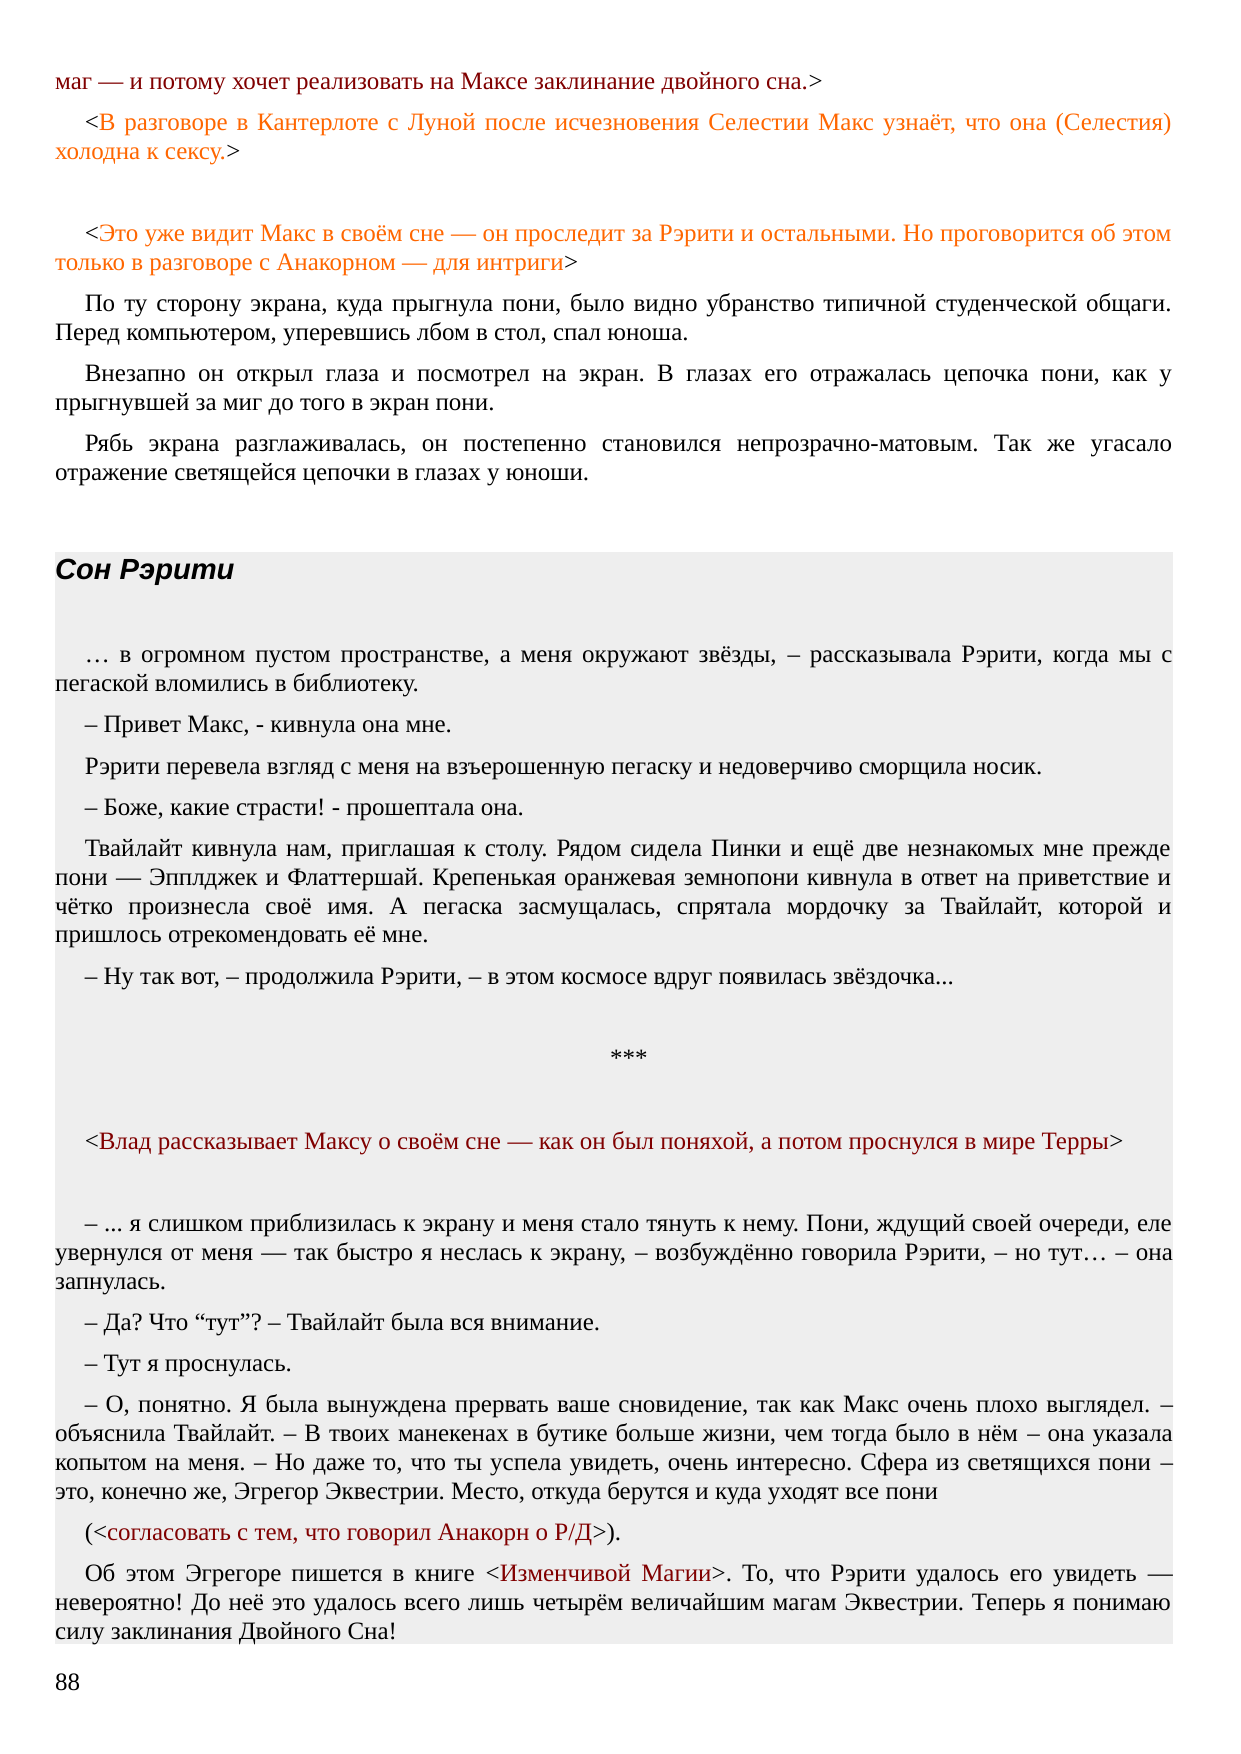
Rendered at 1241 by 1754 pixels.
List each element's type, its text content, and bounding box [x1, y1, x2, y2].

text – Привет Макс, - кивнула она мне. [55, 709, 1173, 738]
text – О, понятно. Я была вынуждена прервать ваше сновидение, так как Макс очень плохо выглядел. – объяснила Твайлайт. – В твоих манекенах в бутике больше жизни, чем тогда было в нём – она указала копытом на меня. – Но даже то, что ты успела увидеть, очень интересно. Сфера из светящихся пони – это, конечно же, Эгрегор Эквестрии. Место, откуда берутся и куда уходят все пони [55, 1389, 1173, 1504]
subtitle Сон Рэрити [55, 552, 1173, 586]
text – Тут я проснулась. [55, 1348, 1173, 1377]
text – Ну так вот, – продолжила Рэрити, – в этом космосе вдруг появилась звёздочка... [55, 961, 1173, 989]
text … в огромном пустом пространстве, а меня окружают звёзды, – рассказывала Рэрити, когда мы с пегаской вломились в библиотеку. [55, 639, 1173, 697]
text Рябь экрана разглаживалась, он постепенно становился непрозрачно-матовым. Так же угасало отражение светящейся цепочки в глазах у юноши. [55, 428, 1173, 486]
text Внезапно он открыл глаза и посмотрел на экран. В глазах его отражалась цепочка пони, как у прыгнувшей за миг до того в экран пони. [55, 358, 1173, 416]
text Об этом Эгрегоре пишется в книге <Изменчивой Магии>. То, что Рэрити удалось его увидеть — невероятно! До неё это удалось всего лишь четырём величайшим магам Эквестрии. Теперь я понимаю силу заклинания Двойного Сна! [55, 1558, 1173, 1644]
text *** [55, 1043, 1173, 1072]
text (<согласовать с тем, что говорил Анакорн о Р/Д>). [55, 1517, 1173, 1546]
text маг — и потому хочет реализовать на Максе заклинание двойного сна.> [55, 66, 1173, 95]
text <В разговоре в Кантерлоте с Луной после исчезновения Селестии Макс узнаёт, что она (Селестия) холодна к сексу.> [55, 107, 1173, 165]
text По ту сторону экрана, куда прыгнула пони, было видно убранство типичной студенческой общаги. Перед компьютером, уперевшись лбом в стол, спал юноша. [55, 288, 1173, 346]
text Твайлайт кивнула нам, приглашая к столу. Рядом сидела Пинки и ещё две незнакомых мне прежде пони — Эпплджек и Флаттершай. Крепенькая оранжевая земнопони кивнула в ответ на приветствие и чётко произнесла своё имя. А пегаска засмущалась, спрятала мордочку за Твайлайт, которой и пришлось отрекомендовать её мне. [55, 833, 1173, 948]
text – ... я слишком приблизилась к экрану и меня стало тянуть к нему. Пони, ждущий своей очереди, еле увернулся от меня — так быстро я неслась к экрану, – возбуждённо говорила Рэрити, – но тут… – она запнулась. [55, 1208, 1173, 1294]
text – Боже, какие страсти! - прошептала она. [55, 792, 1173, 821]
text Рэрити перевела взгляд с меня на взъерошенную пегаску и недоверчиво сморщила носик. [55, 751, 1173, 779]
text <Влад рассказывает Максу о своём сне — как он был поняхой, а потом проснулся в мире Терры> [55, 1126, 1173, 1154]
text <Это уже видит Макс в своём сне — он проследит за Рэрити и остальными. Но проговорится об этом только в разговоре с Анакорном — для интриги> [55, 218, 1173, 276]
text – Да? Что “тут”? – Твайлайт была вся внимание. [55, 1307, 1173, 1336]
